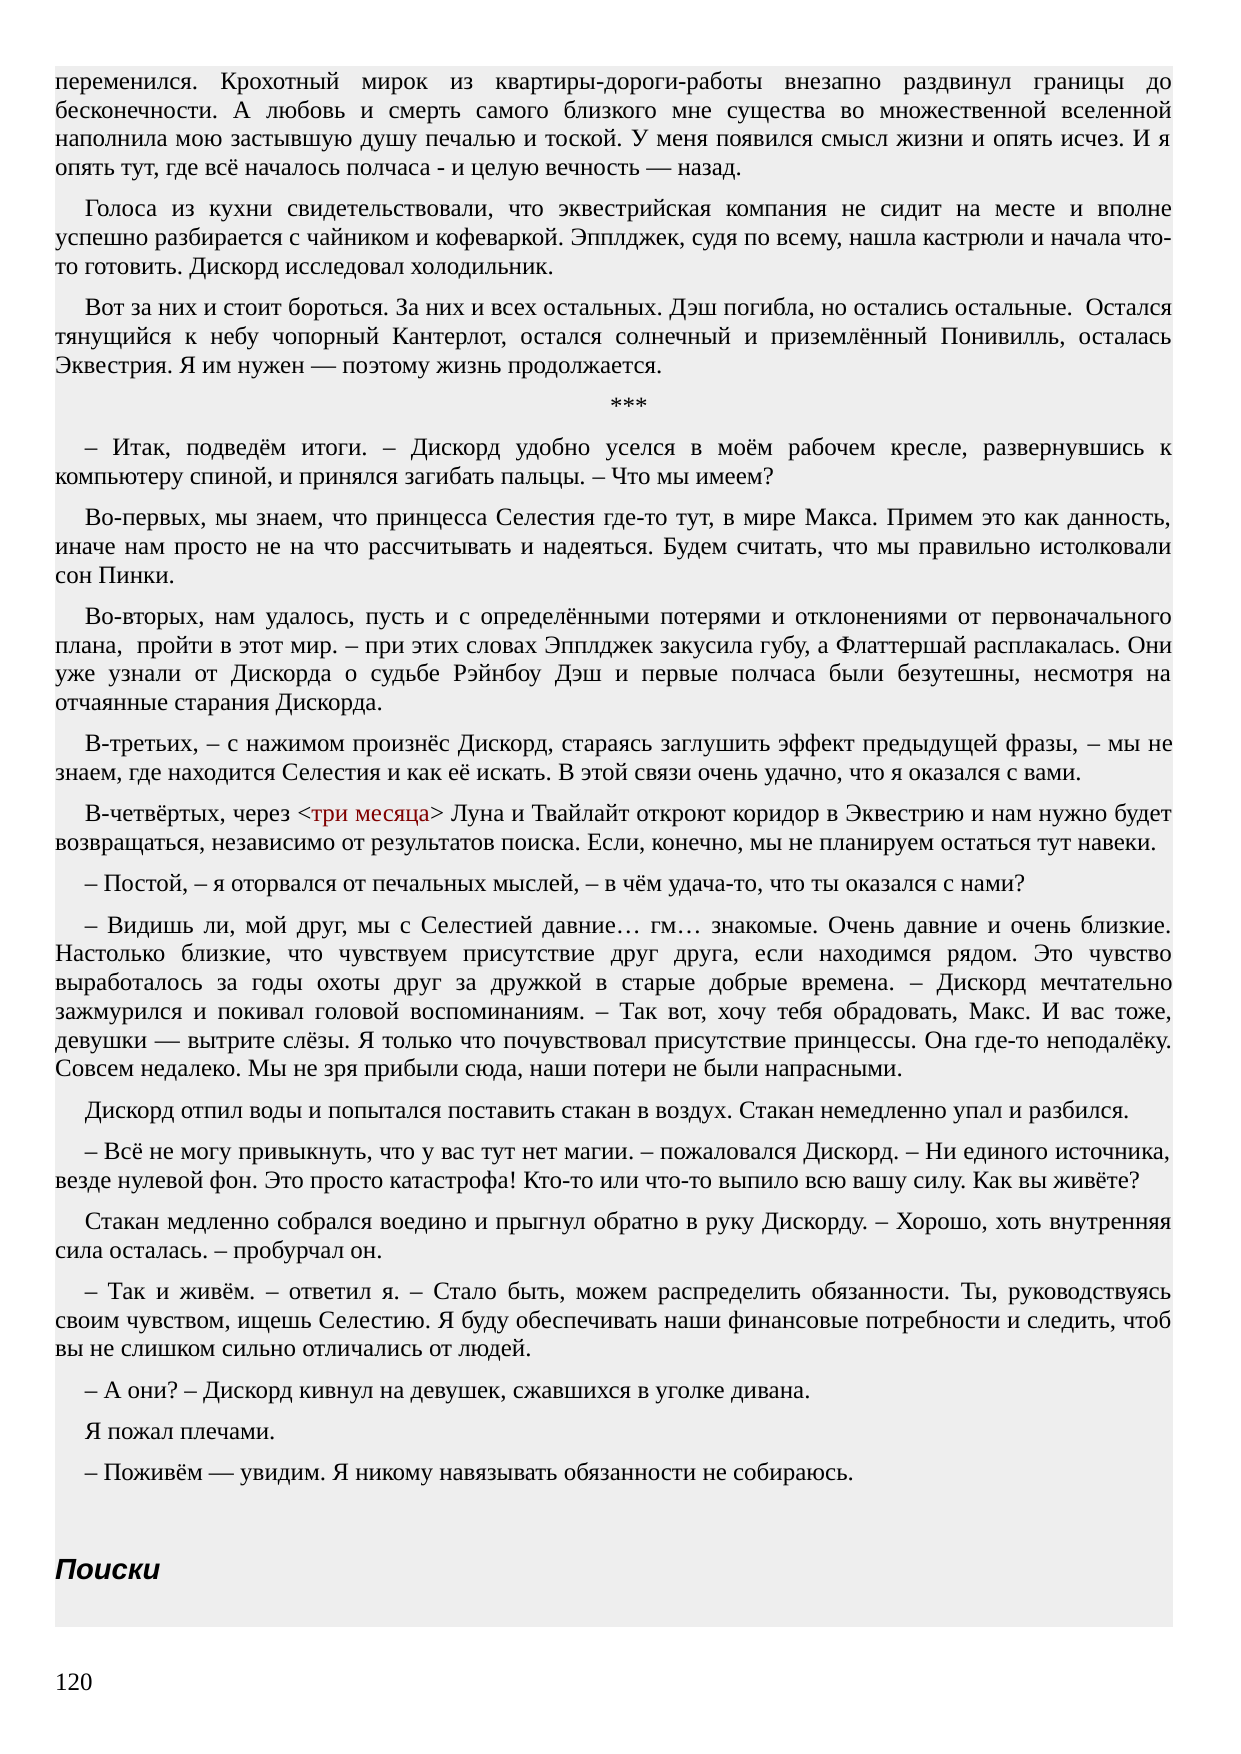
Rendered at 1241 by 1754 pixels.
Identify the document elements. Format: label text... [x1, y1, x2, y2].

text – Поживём — увидим. Я никому навязывать обязанности не собираюсь. [55, 1457, 1173, 1486]
text Во-первых, мы знаем, что принцесса Селестия где-то тут, в мире Макса. Примем это как данность, иначе нам просто не на что рассчитывать и надеяться. Будем считать, что мы правильно истолковали сон Пинки. [55, 502, 1173, 588]
text – Итак, подведём итоги. – Дискорд удобно уселся в моём рабочем кресле, развернувшись к компьютеру спиной, и принялся загибать пальцы. – Что мы имеем? [55, 432, 1173, 490]
text *** [55, 391, 1173, 420]
text В-четвёртых, через <три месяца> Луна и Твайлайт откроют коридор в Эквестрию и нам нужно будет возвращаться, независимо от результатов поиска. Если, конечно, мы не планируем остаться тут навеки. [55, 798, 1173, 856]
text Голоса из кухни свидетельствовали, что эквестрийская компания не сидит на месте и вполне успешно разбирается с чайником и кофеваркой. Эпплджек, судя по всему, нашла кастрюли и начала что-то готовить. Дискорд исследовал холодильник. [55, 193, 1173, 280]
text – Постой, – я оторвался от печальных мыслей, – в чём удача-то, что ты оказался с нами? [55, 868, 1173, 897]
text Вот за них и стоит бороться. За них и всех остальных. Дэш погибла, но остались остальные. Остался тянущийся к небу чопорный Кантерлот, остался солнечный и приземлённый Понивилль, осталась Эквестрия. Я им нужен — поэтому жизнь продолжается. [55, 292, 1173, 378]
text Стакан медленно собрался воедино и прыгнул обратно в руку Дискорду. – Хорошо, хоть внутренняя сила осталась. – пробурчал он. [55, 1206, 1173, 1263]
text – Всё не могу привыкнуть, что у вас тут нет магии. – пожаловался Дискорд. – Ни единого источника, везде нулевой фон. Это просто катастрофа! Кто-то или что-то выпило всю вашу силу. Как вы живёте? [55, 1136, 1173, 1193]
text переменился. Крохотный мирок из квартиры-дороги-работы внезапно раздвинул границы до бесконечности. А любовь и смерть самого близкого мне существа во множественной вселенной наполнила мою застывшую душу печалью и тоской. У меня появился смысл жизни и опять исчез. И я опять тут, где всё началось полчаса - и целую вечность — назад. [55, 66, 1173, 181]
text Я пожал плечами. [55, 1416, 1173, 1445]
text – Так и живём. – ответил я. – Стало быть, можем распределить обязанности. Ты, руководствуясь своим чувством, ищешь Селестию. Я буду обеспечивать наши финансовые потребности и следить, чтоб вы не слишком сильно отличались от людей. [55, 1276, 1173, 1362]
text В-третьих, – с нажимом произнёс Дискорд, стараясь заглушить эффект предыдущей фразы, – мы не знаем, где находится Селестия и как её искать. В этой связи очень удачно, что я оказался с вами. [55, 728, 1173, 786]
text Во-вторых, нам удалось, пусть и с определёнными потерями и отклонениями от первоначального плана, пройти в этот мир. – при этих словах Эпплджек закусила губу, а Флаттершай расплакалась. Они уже узнали от Дискорда о судьбе Рэйнбоу Дэш и первые полчаса были безутешны, несмотря на отчаянные старания Дискорда. [55, 601, 1173, 716]
text – А они? – Дискорд кивнул на девушек, сжавшихся в уголке дивана. [55, 1375, 1173, 1403]
text Дискорд отпил воды и попытался поставить стакан в воздух. Стакан немедленно упал и разбился. [55, 1095, 1173, 1123]
text – Видишь ли, мой друг, мы с Селестией давние… гм… знакомые. Очень давние и очень близкие. Настолько близкие, что чувствуем присутствие друг друга, если находимся рядом. Это чувство выработалось за годы охоты друг за дружкой в старые добрые времена. – Дискорд мечтательно зажмурился и покивал головой воспоминаниям. – Так вот, хочу тебя обрадовать, Макс. И вас тоже, девушки — вытрите слёзы. Я только что почувствовал присутствие принцессы. Она где-то неподалёку. Совсем недалеко. Мы не зря прибыли сюда, наши потери не были напрасными. [55, 910, 1173, 1082]
subtitle Поиски [55, 1552, 1173, 1586]
